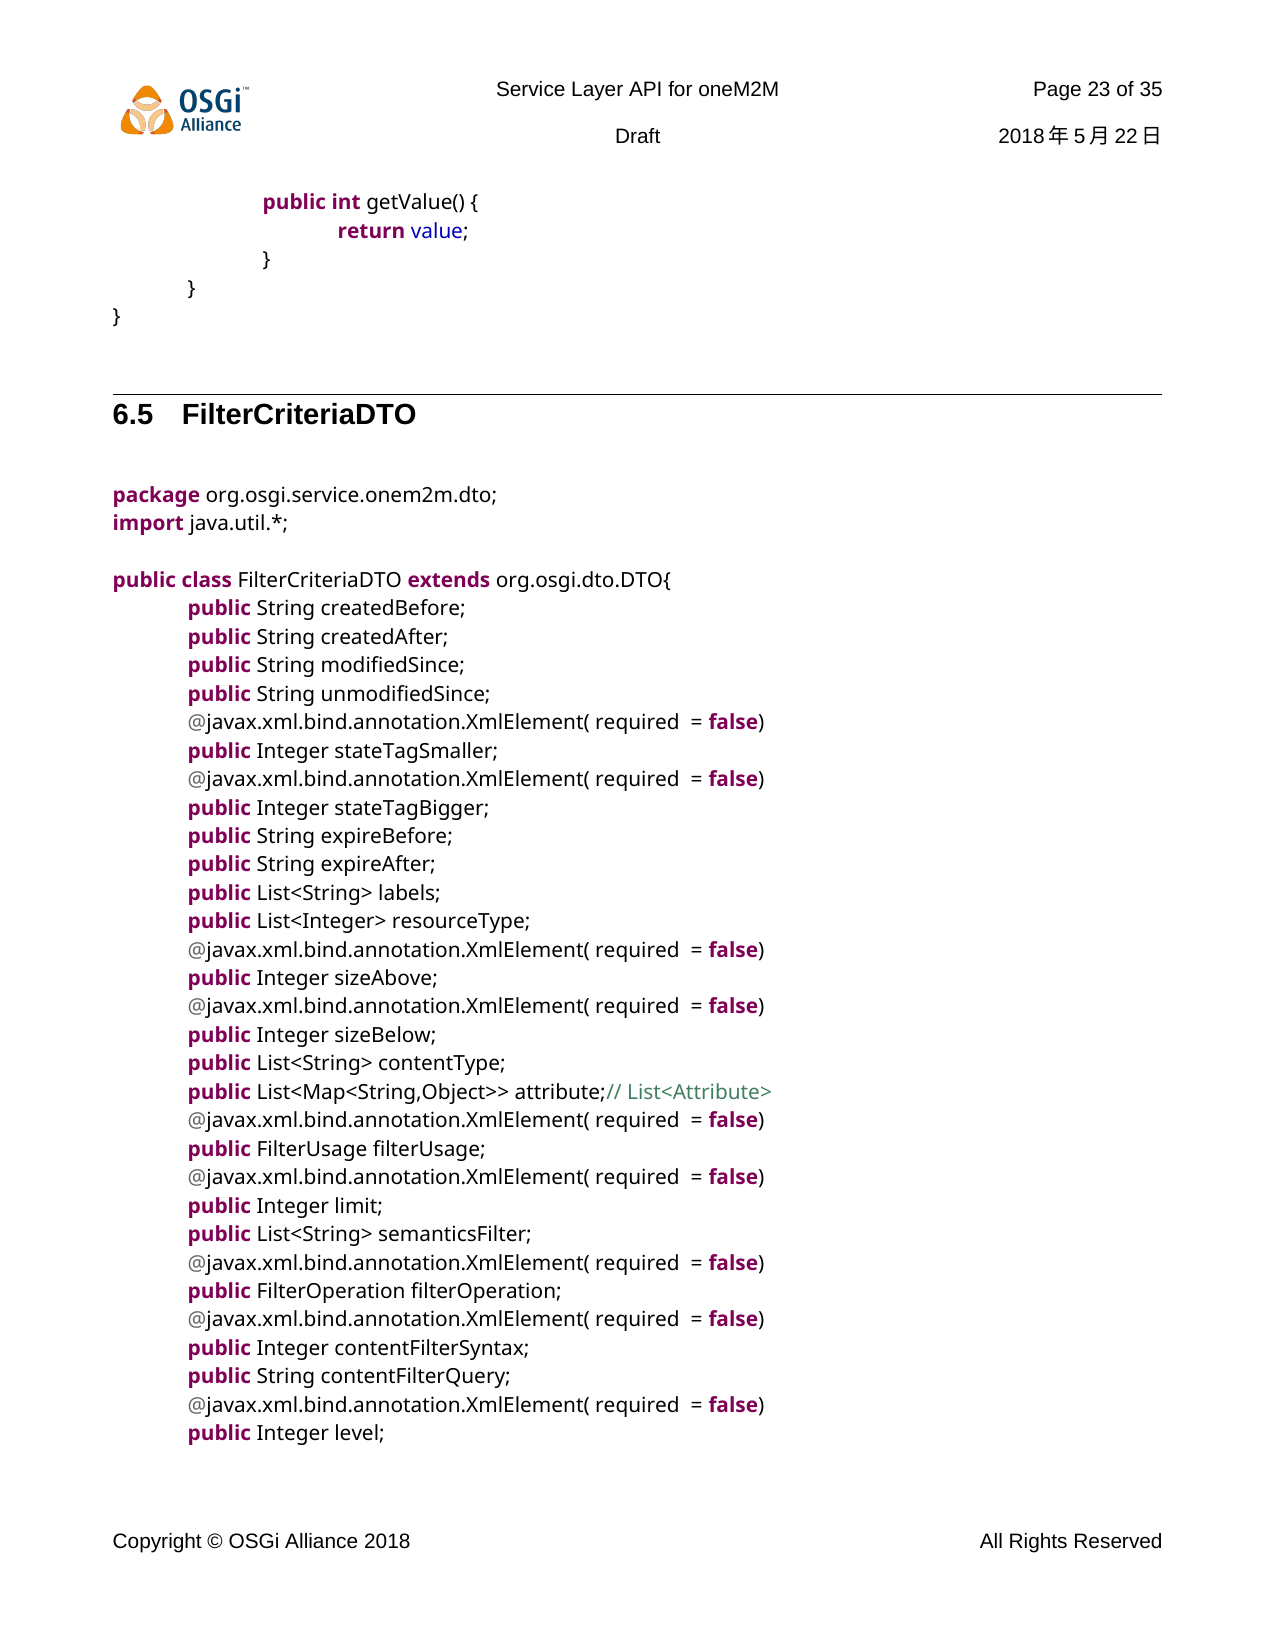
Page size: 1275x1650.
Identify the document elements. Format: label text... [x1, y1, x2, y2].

text public Integer stateTagBigger; [112, 793, 1162, 821]
text public Integer limit; [112, 1191, 1162, 1219]
text public List<String> contentType; [112, 1048, 1162, 1077]
text public List<String> labels; [112, 878, 1162, 906]
text public List<Map<String,Object>> attribute;// List<Attribute> [112, 1077, 1162, 1105]
text public List<String> semanticsFilter; [112, 1219, 1162, 1248]
text public String createdAfter; [112, 622, 1162, 650]
text public List<Integer> resourceType; [112, 906, 1162, 935]
text @javax.xml.bind.annotation.XmlElement( required = false) [112, 935, 1162, 963]
text public String contentFilterQuery; [112, 1361, 1162, 1390]
text @javax.xml.bind.annotation.XmlElement( required = false) [112, 1390, 1162, 1418]
text @javax.xml.bind.annotation.XmlElement( required = false) [112, 707, 1162, 736]
picture [113, 78, 257, 142]
text } [112, 244, 1162, 273]
text public FilterUsage filterUsage; [112, 1134, 1162, 1162]
text public Integer contentFilterSyntax; [112, 1333, 1162, 1361]
text import java.util.*; [112, 508, 1162, 537]
text @javax.xml.bind.annotation.XmlElement( required = false) [112, 1105, 1162, 1134]
text @javax.xml.bind.annotation.XmlElement( required = false) [112, 764, 1162, 793]
text public Integer stateTagSmaller; [112, 736, 1162, 764]
text } [112, 273, 1162, 301]
text public Integer level; [112, 1418, 1162, 1447]
text public Integer sizeBelow; [112, 1020, 1162, 1048]
text public String expireAfter; [112, 849, 1162, 878]
text public String unmodifiedSince; [112, 679, 1162, 707]
text public String expireBefore; [112, 821, 1162, 849]
text return value; [112, 216, 1162, 244]
text public FilterOperation filterOperation; [112, 1276, 1162, 1304]
text } [112, 301, 1162, 329]
text @javax.xml.bind.annotation.XmlElement( required = false) [112, 1248, 1162, 1276]
text public int getValue() { [112, 187, 1162, 216]
text public String createdBefore; [112, 593, 1162, 622]
text public class FilterCriteriaDTO extends org.osgi.dto.DTO{ [112, 565, 1162, 593]
text @javax.xml.bind.annotation.XmlElement( required = false) [112, 1304, 1162, 1333]
text @javax.xml.bind.annotation.XmlElement( required = false) [112, 1162, 1162, 1191]
text public String modifiedSince; [112, 650, 1162, 679]
text package org.osgi.service.onem2m.dto; [112, 480, 1162, 508]
subtitle FilterCriteriaDTO [112, 395, 1162, 431]
text @javax.xml.bind.annotation.XmlElement( required = false) [112, 992, 1162, 1020]
text public Integer sizeAbove; [112, 963, 1162, 992]
